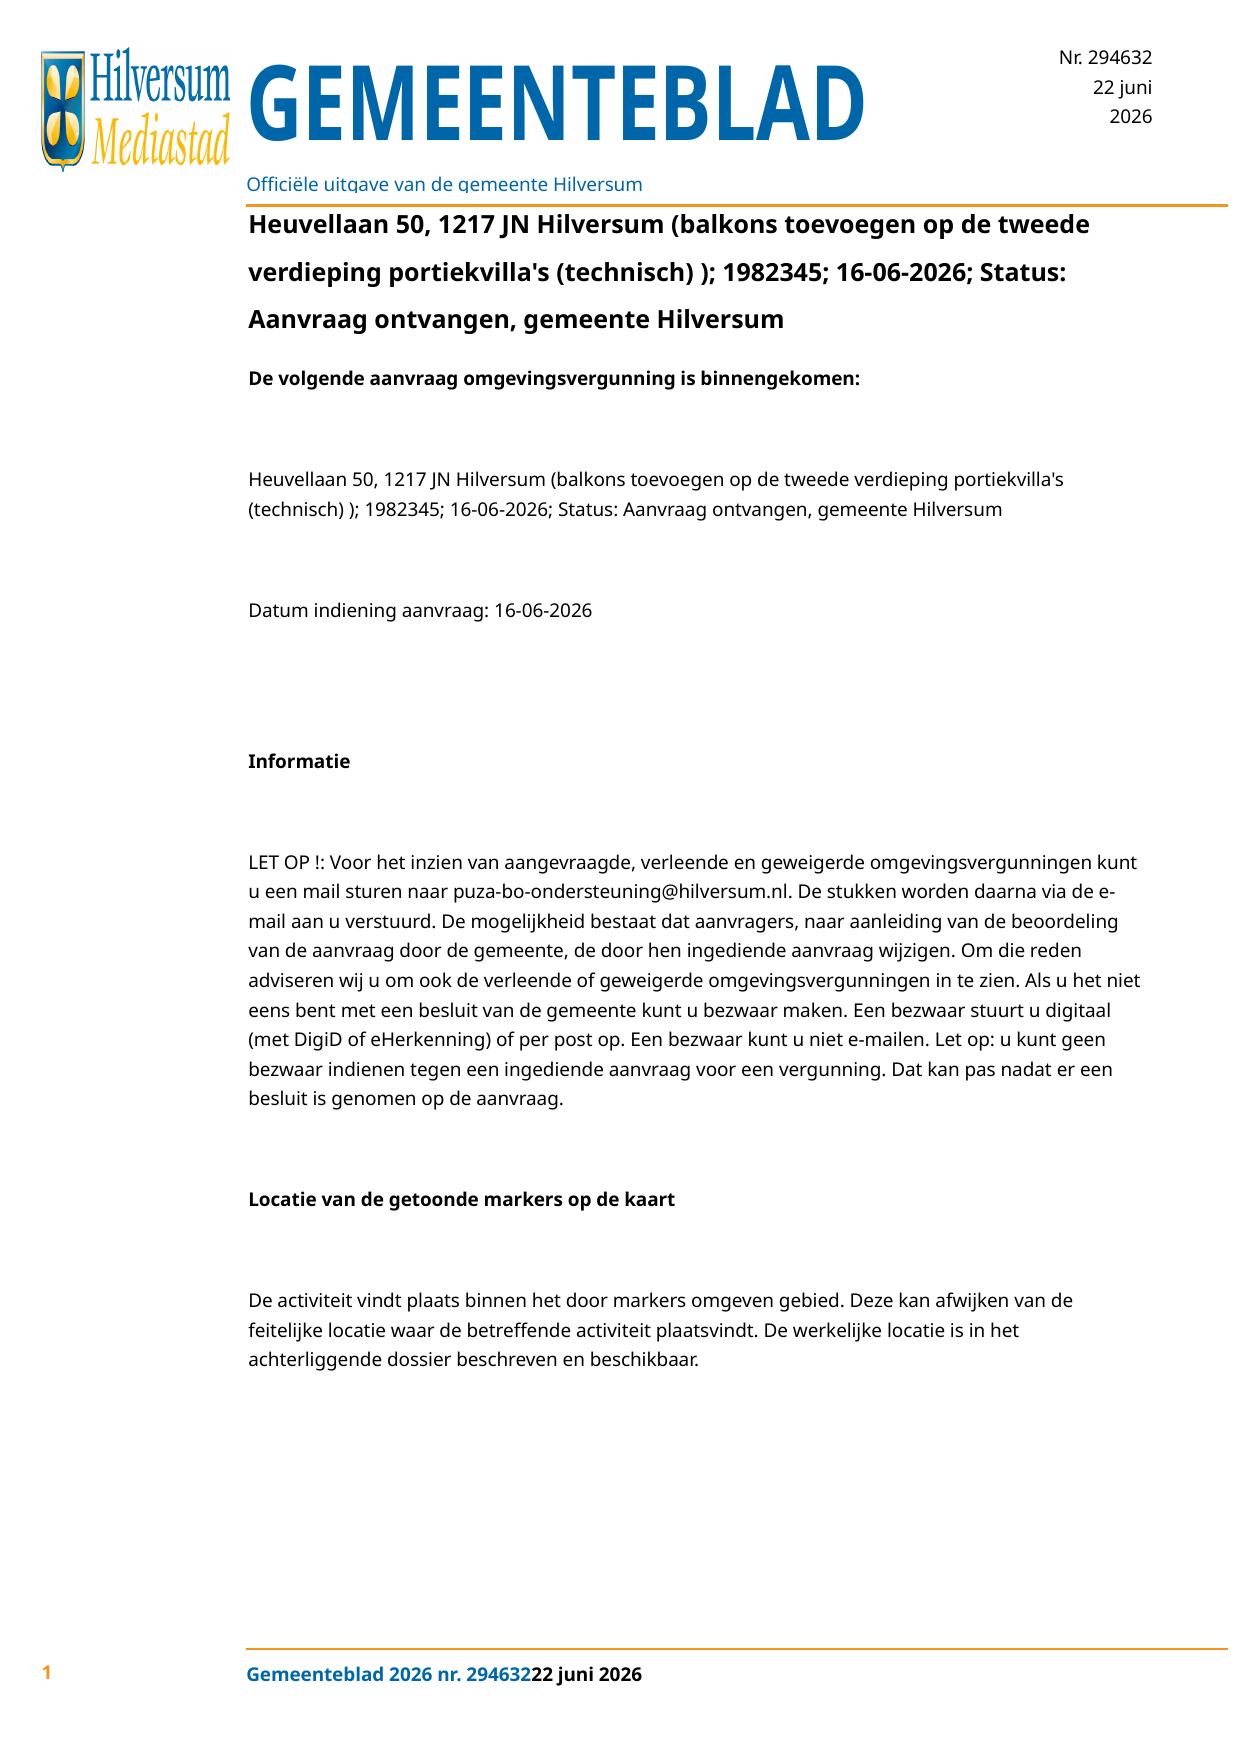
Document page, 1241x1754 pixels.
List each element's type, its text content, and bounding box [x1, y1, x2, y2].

picture [41, 47, 231, 172]
text Heuvellaan 50, 1217 JN Hilversum (balkons toevoegen op de tweede verdieping portiekvilla's (technisch) ); 1982345; 16-06-2026; Status: Aanvraag ontvangen, gemeente Hilversum [248, 466, 1152, 522]
text De activiteit vindt plaats binnen het door markers omgeven gebied. Deze kan afwijken van de feitelijke locatie waar de betreffende activiteit plaatsvindt. De werkelijke locatie is in het achterliggende dossier beschreven en beschikbaar. [248, 1287, 1152, 1372]
text LET OP !: Voor het inzien van aangevraagde, verleende en geweigerde omgevingsvergunningen kunt u een mail sturen naar puza-bo-ondersteuning@hilversum.nl. De stukken worden daarna via de e-mail aan u verstuurd. De mogelijkheid bestaat dat aanvragers, naar aanleiding van de beoordeling van de aanvraag door de gemeente, de door hen ingediende aanvraag wijzigen. Om die reden adviseren wij u om ook de verleende of geweigerde omgevingsvergunningen in te zien. Als u het niet eens bent met een besluit van de gemeente kunt u bezwaar maken. Een bezwaar stuurt u digitaal (met DigiD of eHerkenning) of per post op. Een bezwaar kunt u niet e-mailen. Let op: u kunt geen bezwaar indienen tegen een ingediende aanvraag voor een vergunning. Dat kan pas nadat er een besluit is genomen op de aanvraag. [248, 849, 1152, 1111]
text Heuvellaan 50, 1217 JN Hilversum (balkons toevoegen op de tweede verdieping portiekvilla's (technisch) ); 1982345; 16-06-2026; Status: Aanvraag ontvangen, gemeente Hilversum [248, 207, 1152, 336]
text Locatie van de getoonde markers op de kaart [248, 1186, 1152, 1212]
text De volgende aanvraag omgevingsvergunning is binnengekomen: [248, 366, 1152, 391]
text Datum indiening aanvraag: 16-06-2026 [248, 597, 1152, 622]
text Informatie [248, 748, 1152, 774]
